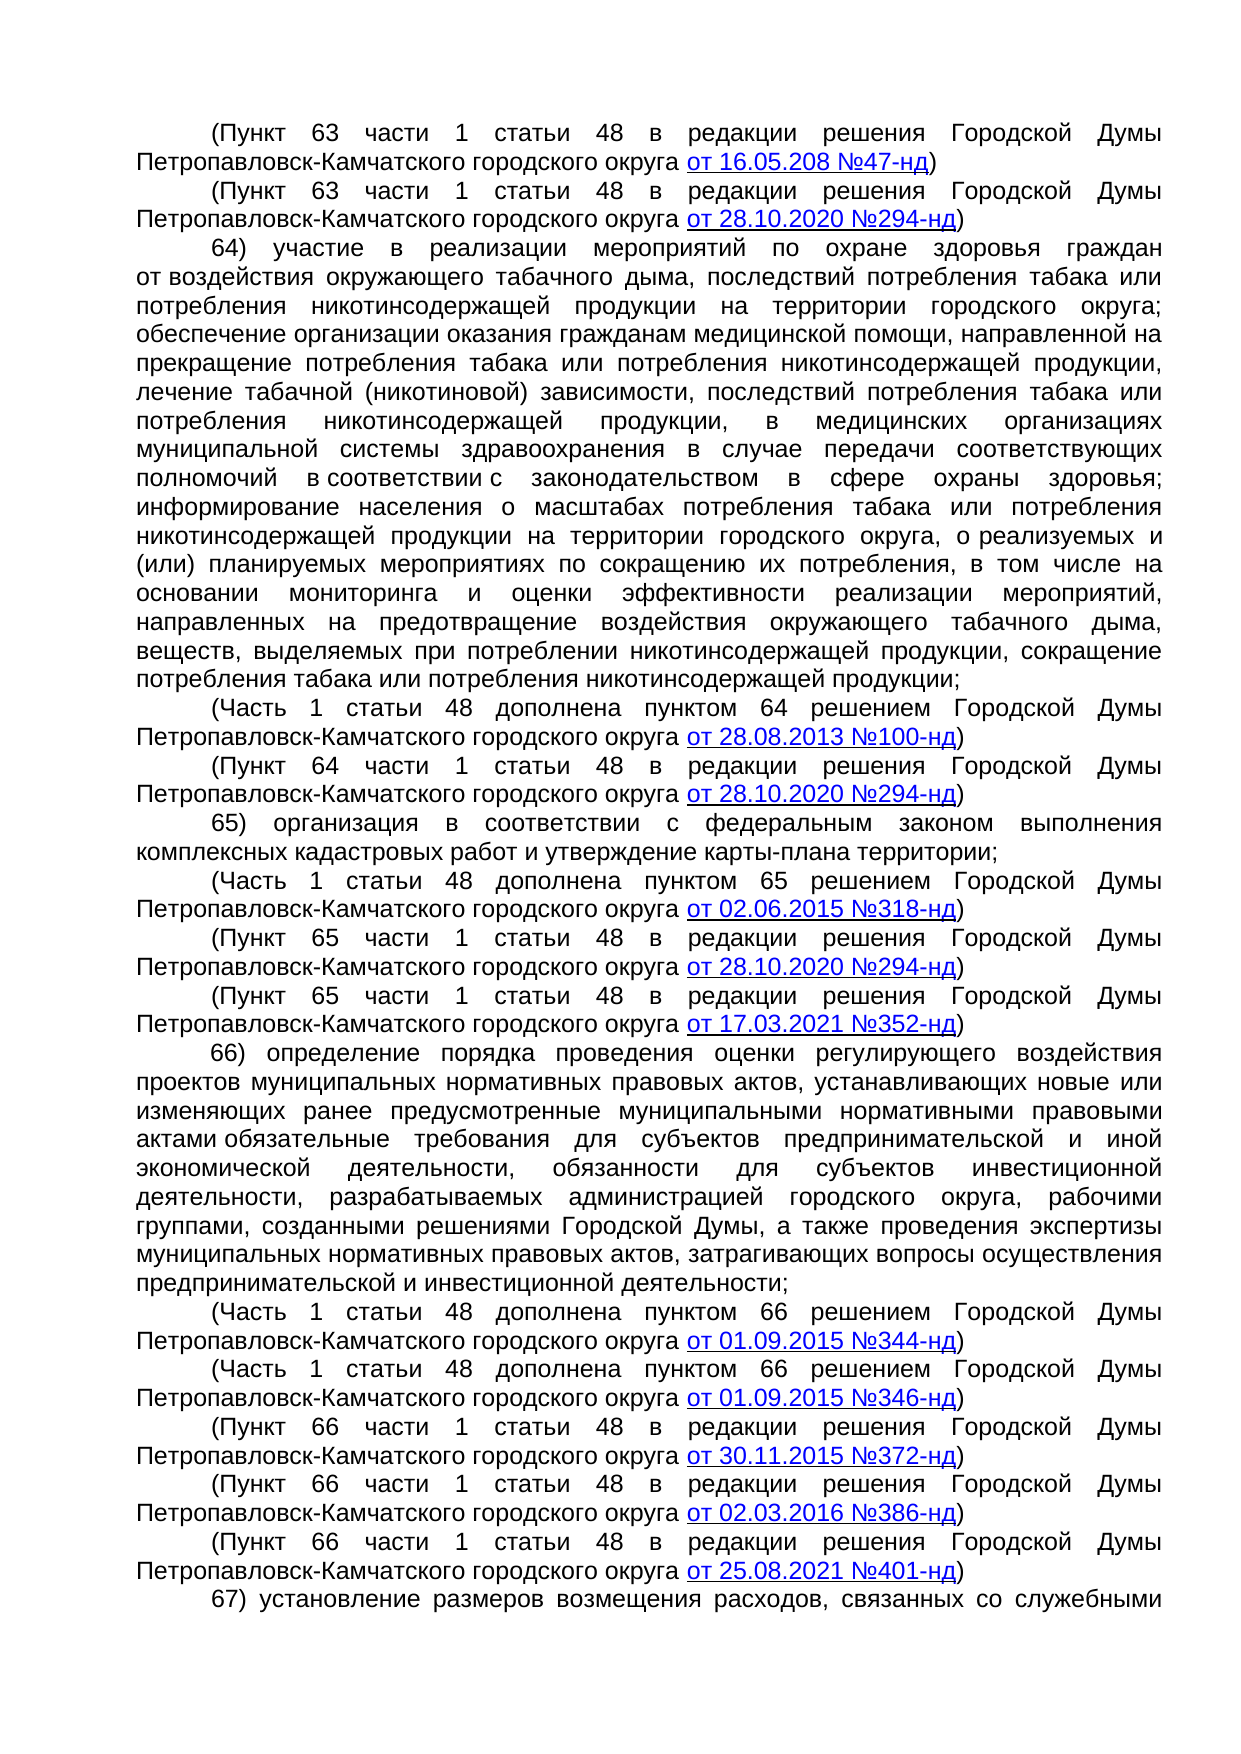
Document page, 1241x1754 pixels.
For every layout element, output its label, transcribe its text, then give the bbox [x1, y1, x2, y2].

text (Часть 1 статьи 48 дополнена пунктом 66 решением Городской Думы Петропавловск-Камчатского городского округа от 01.09.2015 №344-нд) [136, 1297, 1163, 1354]
text 66) определение порядка проведения оценки регулирующего воздействия проектов муниципальных нормативных правовых актов, устанавливающих новые или изменяющих ранее предусмотренные муниципальными нормативными правовыми актами обязательные требования для субъектов предпринимательской и иной экономической деятельности, обязанности для субъектов инвестиционной деятельности, разрабатываемых администрацией городского округа, рабочими группами, созданными решениями Городской Думы, а также проведения экспертизы муниципальных нормативных правовых актов, затрагивающих вопросы осуществления предпринимательской и инвестиционной деятельности; [136, 1038, 1163, 1297]
text (Пункт 65 части 1 статьи 48 в редакции решения Городской Думы Петропавловск-Камчатского городского округа от 17.03.2021 №352-нд) [136, 981, 1163, 1038]
text (Пункт 64 части 1 статьи 48 в редакции решения Городской Думы Петропавловск-Камчатского городского округа от 28.10.2020 №294-нд) [136, 751, 1163, 808]
text (Пункт 65 части 1 статьи 48 в редакции решения Городской Думы Петропавловск-Камчатского городского округа от 28.10.2020 №294-нд) [136, 923, 1163, 981]
text (Пункт 66 части 1 статьи 48 в редакции решения Городской Думы Петропавловск-Камчатского городского округа от 25.08.2021 №401-нд) [136, 1527, 1163, 1584]
text 67) установление размеров возмещения расходов, связанных со служебными [136, 1584, 1163, 1613]
text 65) организация в соответствии с федеральным законом выполнения комплексных кадастровых работ и утверждение карты-плана территории; [136, 808, 1163, 866]
text (Часть 1 статьи 48 дополнена пунктом 66 решением Городской Думы Петропавловск-Камчатского городского округа от 01.09.2015 №346-нд) [136, 1354, 1163, 1412]
text (Пункт 66 части 1 статьи 48 в редакции решения Городской Думы Петропавловск-Камчатского городского округа от 02.03.2016 №386-нд) [136, 1469, 1163, 1527]
text 64) участие в реализации мероприятий по охране здоровья граждан от воздействия окружающего табачного дыма, последствий потребления табака или потребления никотинсодержащей продукции на территории городского округа; обеспечение организации оказания гражданам медицинской помощи, направленной на прекращение потребления табака или потребления никотинсодержащей продукции, лечение табачной (никотиновой) зависимости, последствий потребления табака или потребления никотинсодержащей продукции, в медицинских организациях муниципальной системы здравоохранения в случае передачи соответствующих полномочий в соответствии с законодательством в сфере охраны здоровья; информирование населения о масштабах потребления табака или потребления никотинсодержащей продукции на территории городского округа, о реализуемых и (или) планируемых мероприятиях по сокращению их потребления, в том числе на основании мониторинга и оценки эффективности реализации мероприятий, направленных на предотвращение воздействия окружающего табачного дыма, веществ, выделяемых при потреблении никотинсодержащей продукции, сокращение потребления табака или потребления никотинсодержащей продукции; [136, 233, 1163, 693]
text (Пункт 63 части 1 статьи 48 в редакции решения Городской Думы Петропавловск-Камчатского городского округа от 28.10.2020 №294-нд) [136, 176, 1163, 233]
text (Часть 1 статьи 48 дополнена пунктом 65 решением Городской Думы Петропавловск-Камчатского городского округа от 02.06.2015 №318-нд) [136, 866, 1163, 923]
text (Часть 1 статьи 48 дополнена пунктом 64 решением Городской Думы Петропавловск-Камчатского городского округа от 28.08.2013 №100-нд) [136, 693, 1163, 751]
text (Пункт 63 части 1 статьи 48 в редакции решения Городской Думы Петропавловск-Камчатского городского округа от 16.05.208 №47-нд) [136, 118, 1163, 176]
text (Пункт 66 части 1 статьи 48 в редакции решения Городской Думы Петропавловск-Камчатского городского округа от 30.11.2015 №372-нд) [136, 1412, 1163, 1469]
